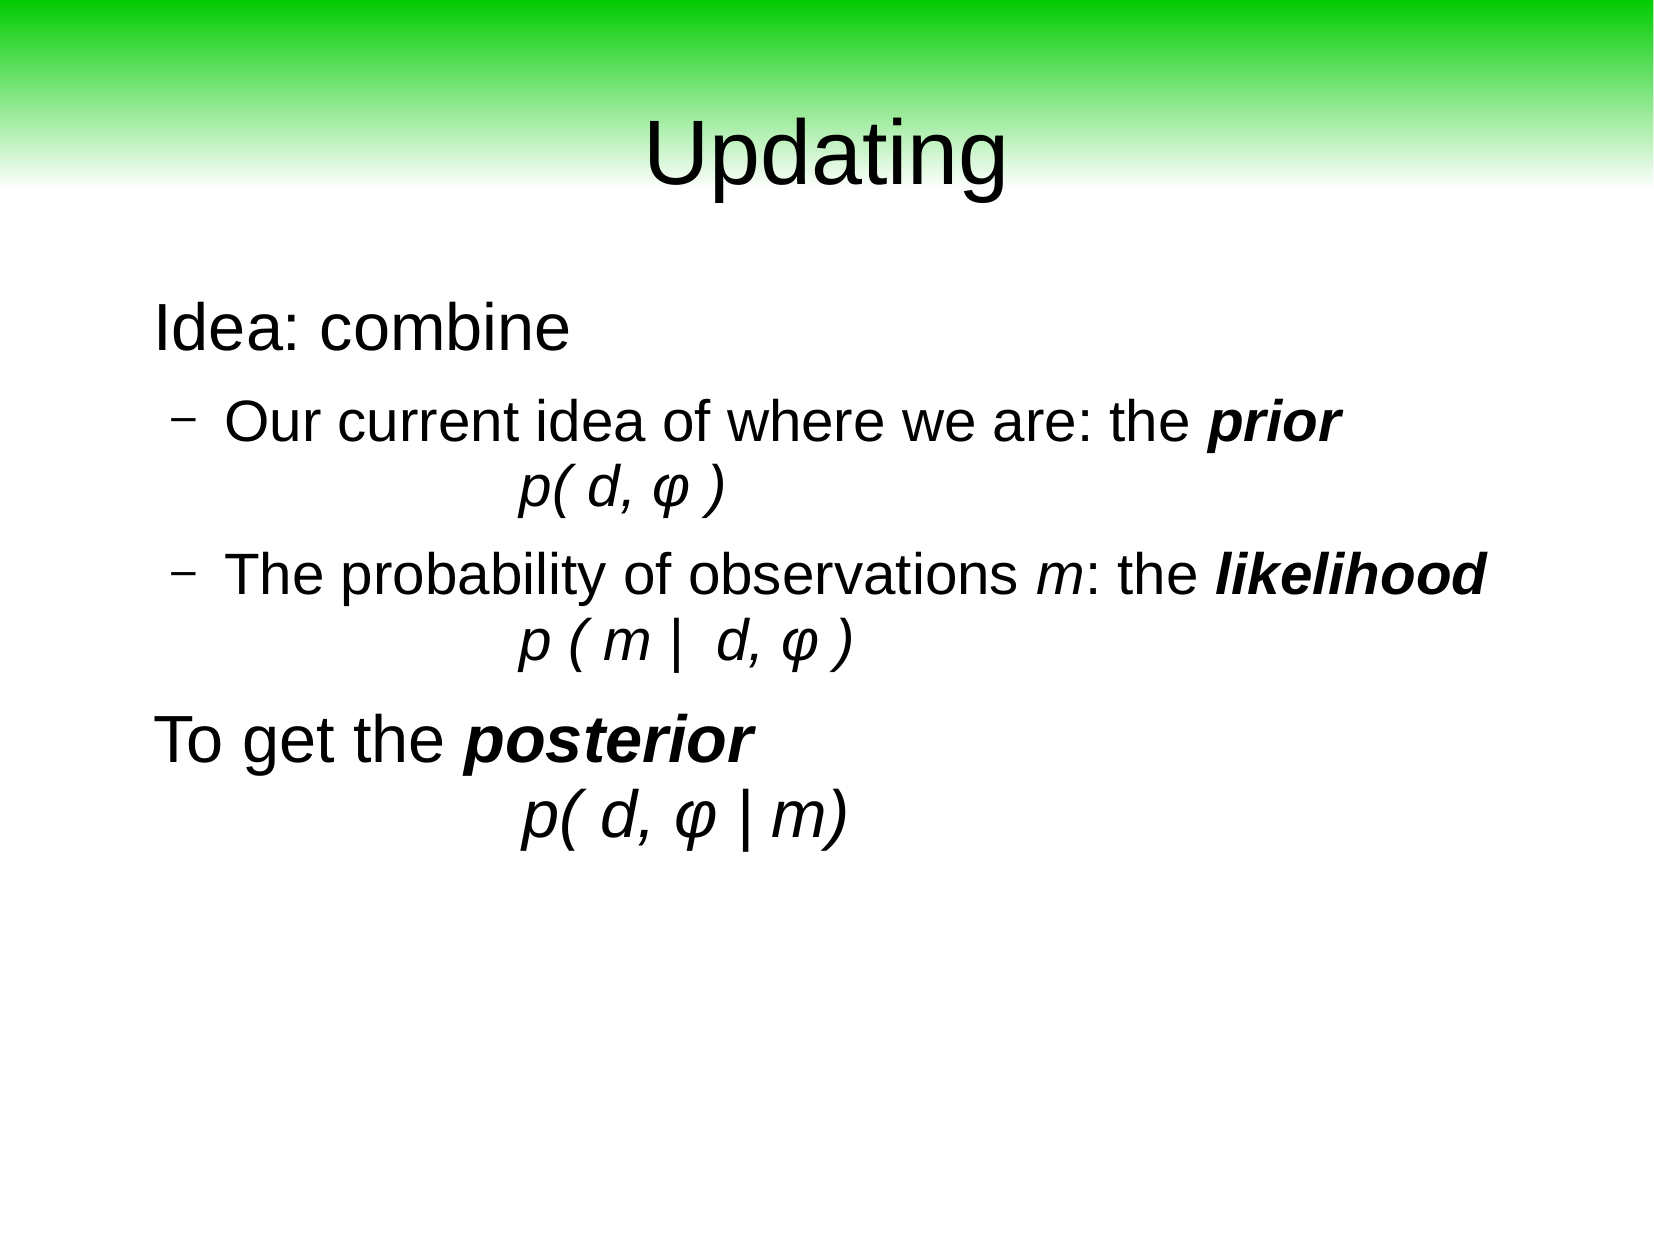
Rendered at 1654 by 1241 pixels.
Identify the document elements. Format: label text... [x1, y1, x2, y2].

title Updating [82, 49, 1571, 257]
text_box [0, 0, 1654, 189]
list Idea: combine Our current idea of where we are: the prior p( d, φ ) The probability of observations m: the likelihood p ( m | d, φ ) To get the posterior p( d, φ | m) [82, 290, 1571, 1010]
